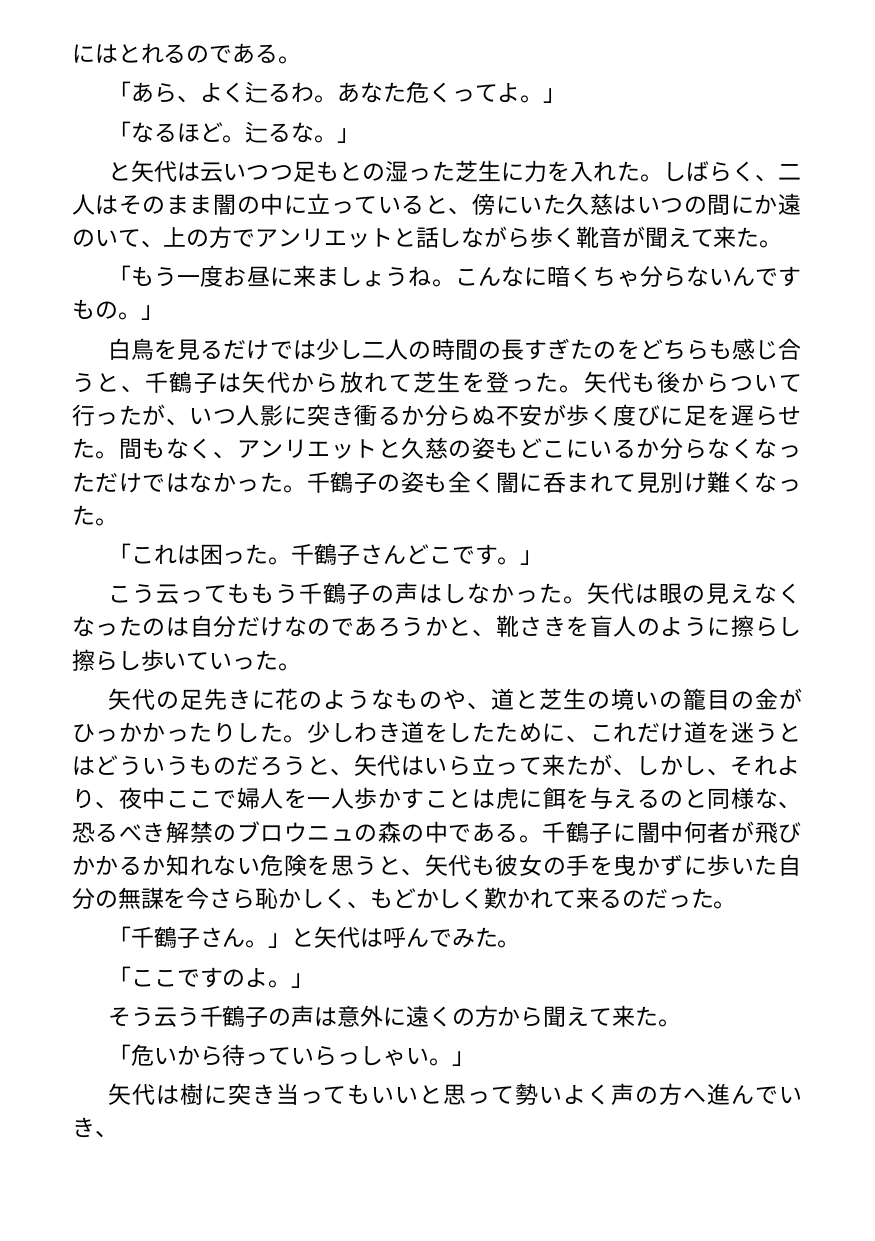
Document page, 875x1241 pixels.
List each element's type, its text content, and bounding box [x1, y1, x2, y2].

text 白鳥を見るだけでは少し二人の時間の長すぎたのをどちらも感じ合うと、千鶴子は矢代から放れて芝生を登った。矢代も後からついて行ったが、いつ人影に突き衝るか分らぬ不安が歩く度びに足を遅らせた。間もなく、アンリエットと久慈の姿もどこにいるか分らなくなっただけではなかった。千鶴子の姿も全く闇に呑まれて見別け難くなった。 [72, 332, 802, 531]
text 矢代は樹に突き当ってもいいと思って勢いよく声の方へ進んでいき、 [72, 1077, 802, 1143]
text 「あら、よく辷るわ。あなた危くってよ。」 [72, 75, 802, 108]
text 「これは困った。千鶴子さんどこです。」 [72, 537, 802, 570]
text こう云ってももう千鶴子の声はしなかった。矢代は眼の見えなくなったのは自分だけなのであろうかと、靴さきを盲人のように擦らし擦らし歩いていった。 [72, 576, 802, 676]
text 「千鶴子さん。」と矢代は呼んでみた。 [72, 920, 802, 953]
text そう云う千鶴子の声は意外に遠くの方から聞えて来た。 [72, 998, 802, 1032]
text 「ここですのよ。」 [72, 959, 802, 993]
text 矢代の足先きに花のようなものや、道と芝生の境いの籠目の金がひっかかったりした。少しわき道をしたために、これだけ道を迷うとはどういうものだろうと、矢代はいら立って来たが、しかし、それより、夜中ここで婦人を一人歩かすことは虎に餌を与えるのと同様な、恐るべき解禁のブロウニュの森の中である。千鶴子に闇中何者が飛びかかるか知れない危険を思うと、矢代も彼女の手を曳かずに歩いた自分の無謀を今さら恥かしく、もどかしく歎かれて来るのだった。 [72, 682, 802, 914]
text 「危いから待っていらっしゃい。」 [72, 1038, 802, 1071]
text 「もう一度お昼に来ましょうね。こんなに暗くちゃ分らないんですもの。」 [72, 259, 802, 326]
text 「なるほど。辷るな。」 [72, 114, 802, 148]
text にはとれるのである。 [72, 36, 802, 69]
text と矢代は云いつつ足もとの湿った芝生に力を入れた。しばらく、二人はそのまま闇の中に立っていると、傍にいた久慈はいつの間にか遠のいて、上の方でアンリエットと話しながら歩く靴音が聞えて来た。 [72, 153, 802, 253]
